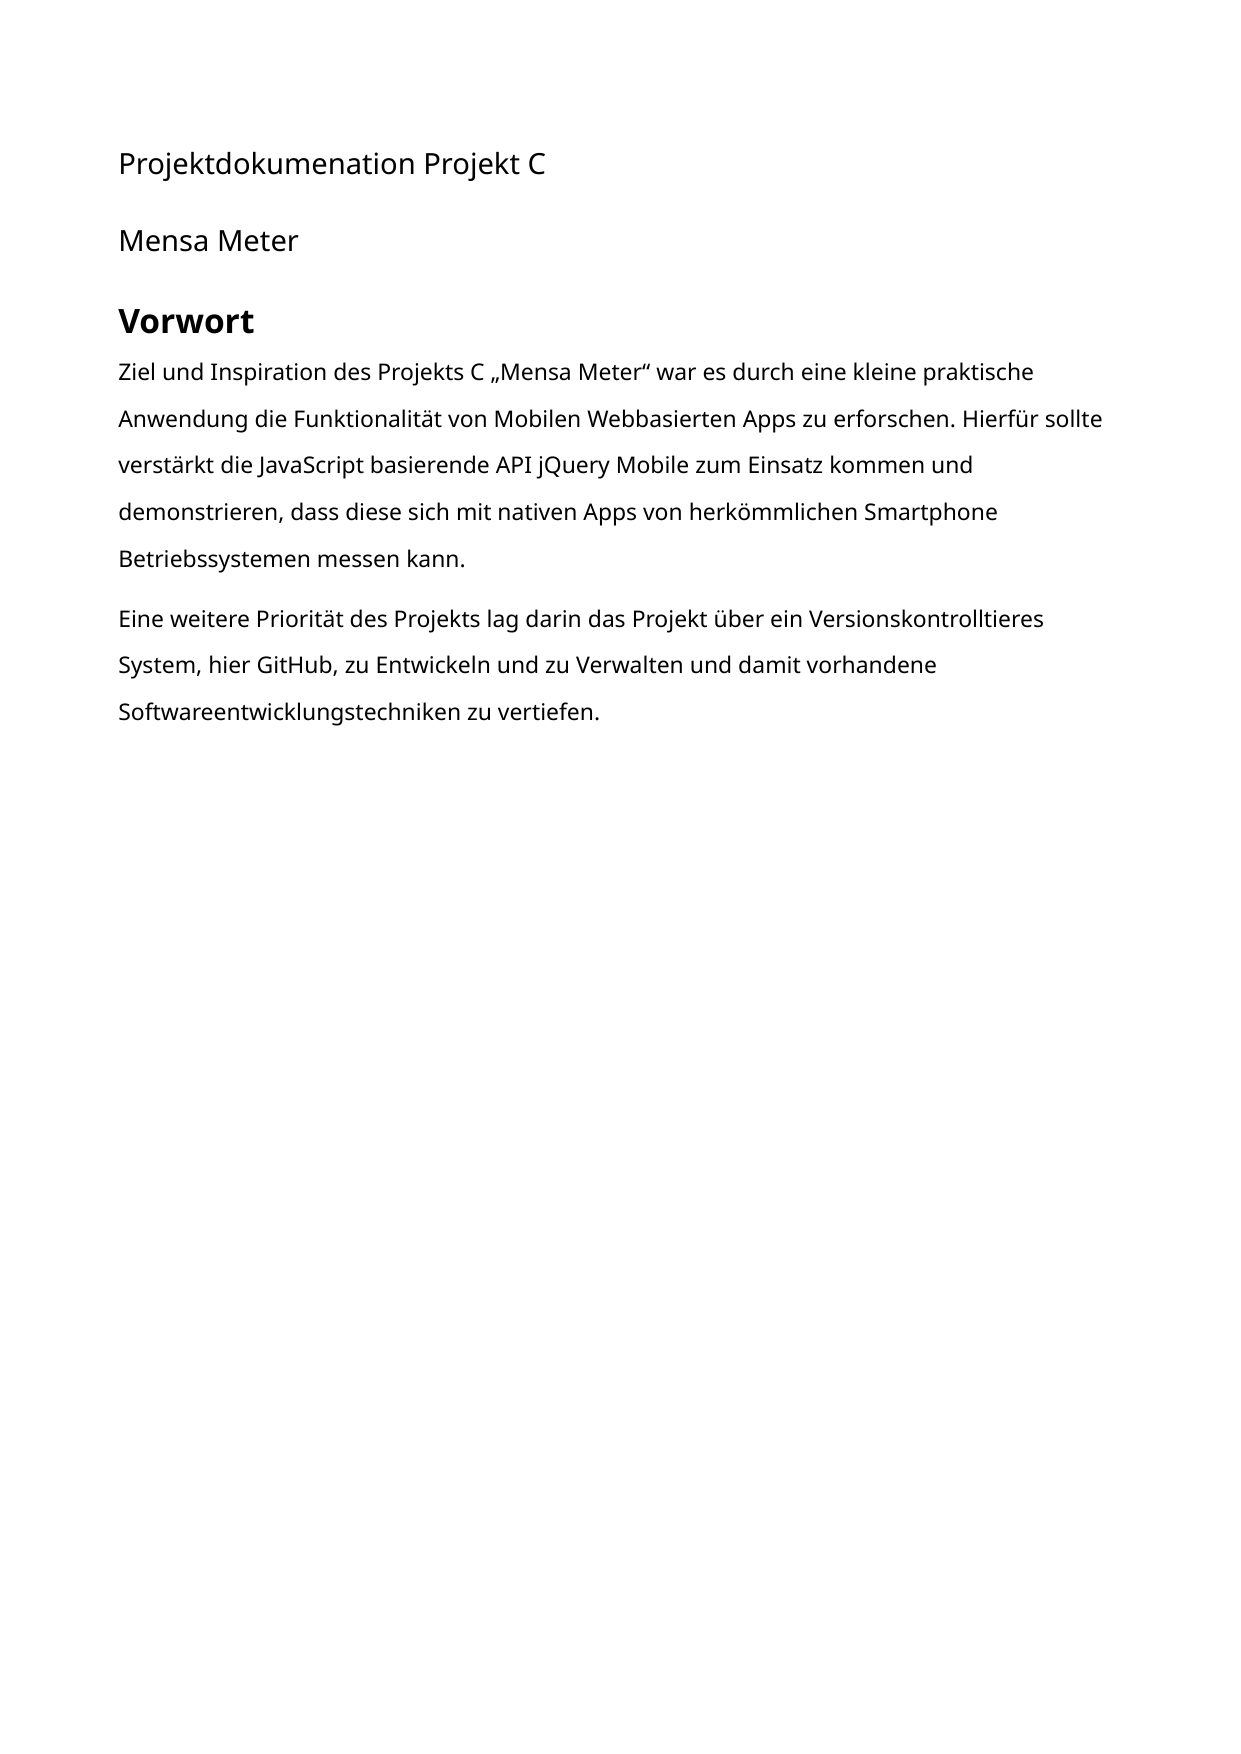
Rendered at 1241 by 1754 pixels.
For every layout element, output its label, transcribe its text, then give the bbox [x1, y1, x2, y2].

text Ziel und Inspiration des Projekts C „Mensa Meter“ war es durch eine kleine praktische Anwendung die Funktionalität von Mobilen Webbasierten Apps zu erforschen. Hierfür sollte verstärkt die JavaScript basierende API jQuery Mobile zum Einsatz kommen und demonstrieren, dass diese sich mit nativen Apps von herkömmlichen Smartphone Betriebssystemen messen kann. [118, 356, 1122, 574]
subtitle Vorwort [118, 297, 1122, 343]
text Eine weitere Priorität des Projekts lag darin das Projekt über ein Versionskontrolltieres System, hier GitHub, zu Entwickeln und zu Verwalten und damit vorhandene Softwareentwicklungstechniken zu vertiefen. [118, 603, 1122, 728]
subtitle Mensa Meter [118, 220, 1122, 260]
subtitle Projektdokumenation Projekt C [118, 143, 1122, 183]
